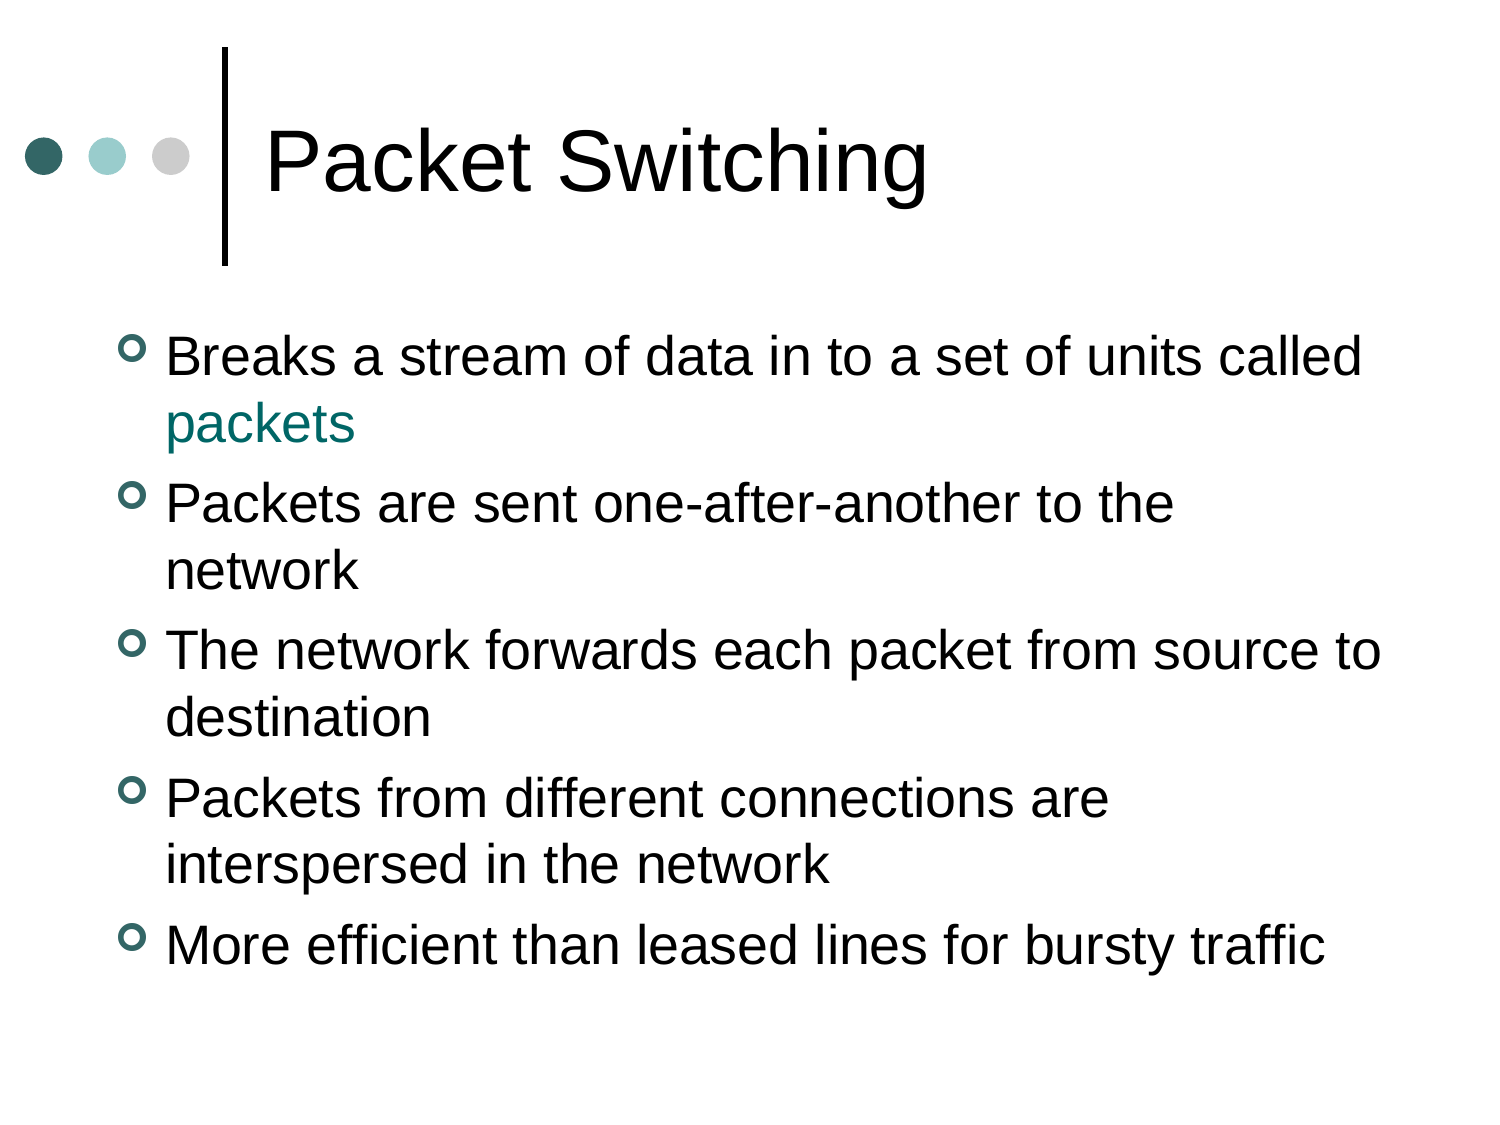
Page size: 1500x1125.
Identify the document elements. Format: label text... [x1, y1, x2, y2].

title Packet Switching [249, 31, 1401, 282]
list Breaks a stream of data in to a set of units called packets Packets are sent one-after-another to the network The network forwards each packet from source to destination Packets from different connections are interspersed in the network More efficient than leased lines for bursty traffic [100, 312, 1400, 988]
